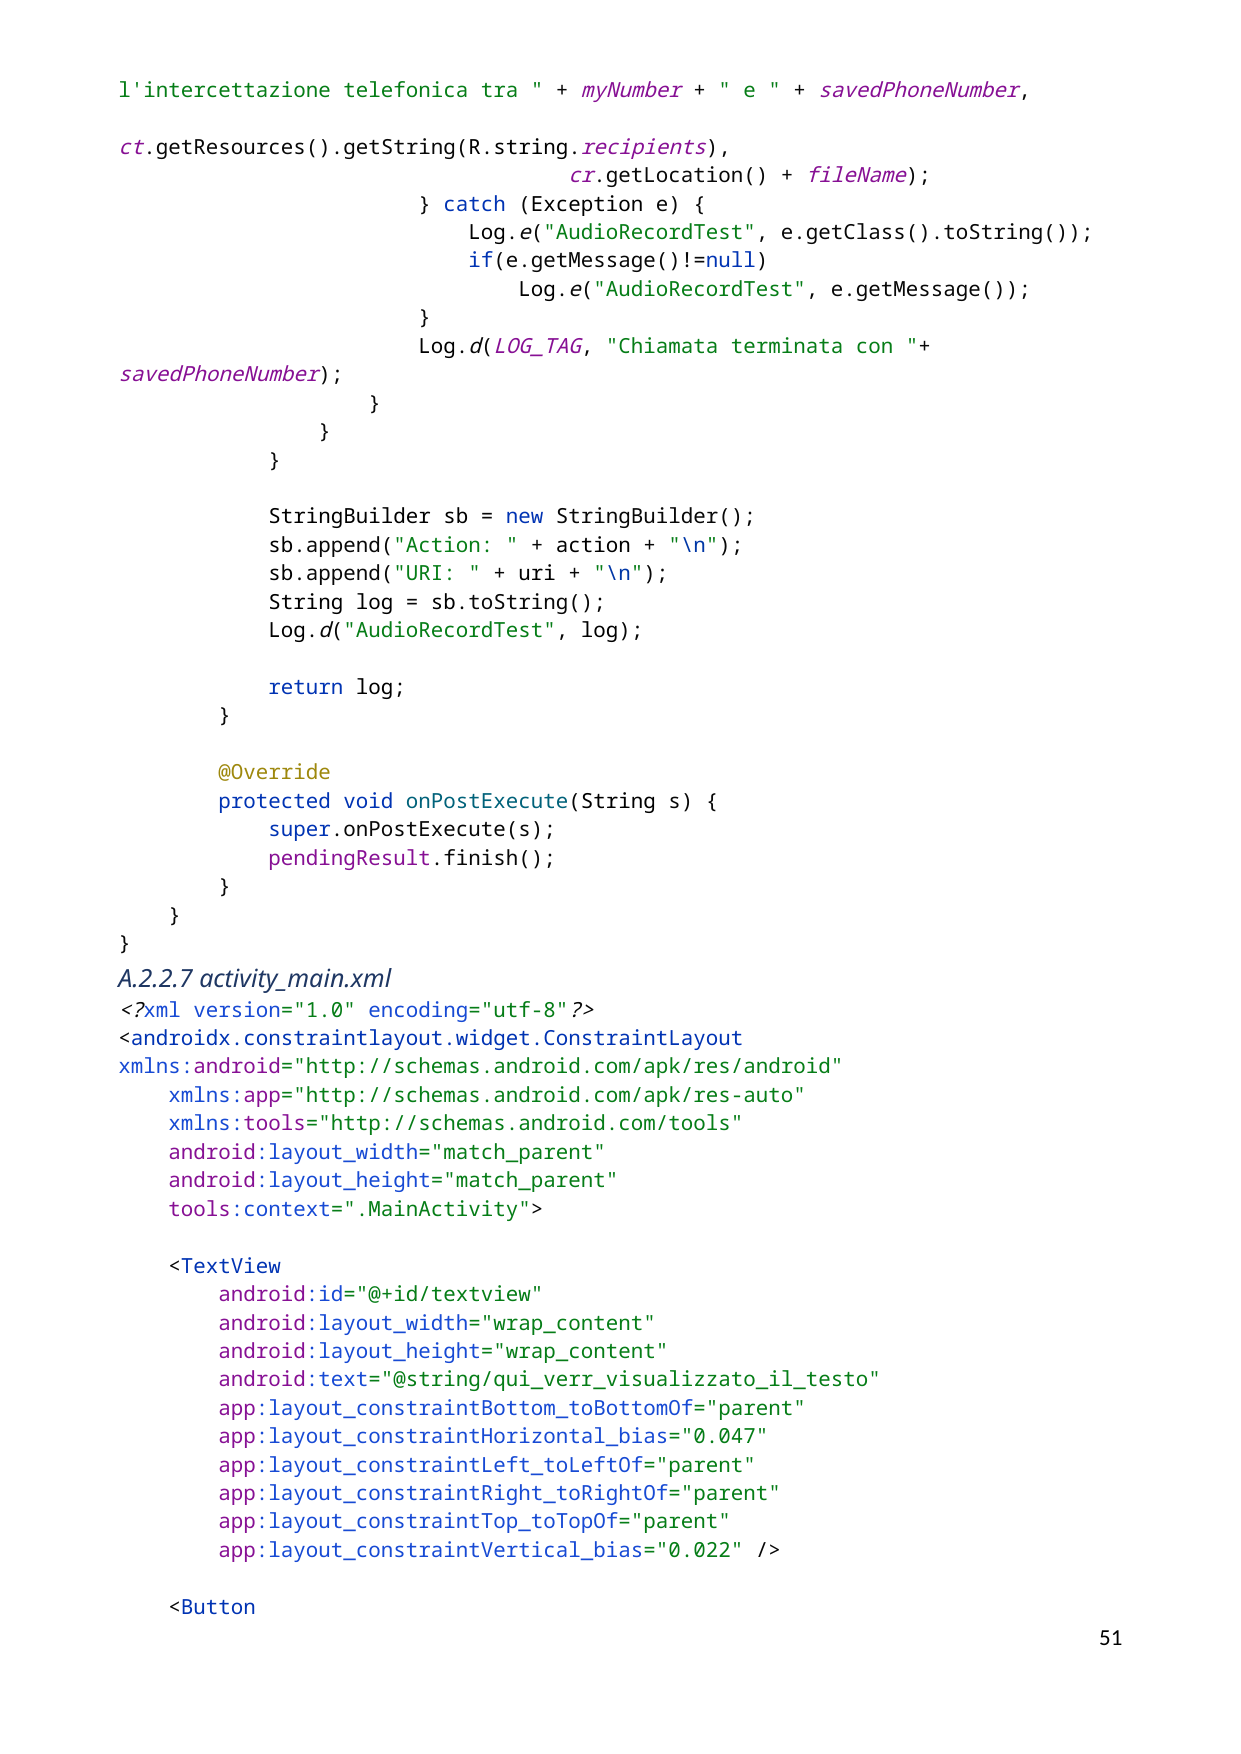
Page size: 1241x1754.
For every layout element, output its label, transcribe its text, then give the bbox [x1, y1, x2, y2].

subtitle A.2.2.7 activity_main.xml [118, 961, 1122, 995]
text <?xml version="1.0" encoding="utf-8"?> <androidx.constraintlayout.widget.ConstraintLayout xmlns:android="http://schemas.android.com/apk/res/android" xmlns:app="http://schemas.android.com/apk/res-auto" xmlns:tools="http://schemas.android.com/tools" android:layout_width="match_parent" android:layout_height="match_parent" tools:context=".MainActivity"> <TextView android:id="@+id/textview" android:layout_width="wrap_content" android:layout_height="wrap_content" android:text="@string/qui_verr_visualizzato_il_testo" app:layout_constraintBottom_toBottomOf="parent" app:layout_constraintHorizontal_bias="0.047" app:layout_constraintLeft_toLeftOf="parent" app:layout_constraintRight_toRightOf="parent" app:layout_constraintTop_toTopOf="parent" app:layout_constraintVertical_bias="0.022" /> <Button [118, 995, 1122, 1620]
text l'intercettazione telefonica tra " + myNumber + " e " + savedPhoneNumber, ct.getResources().getString(R.string.recipients), cr.getLocation() + fileName); } catch (Exception e) { Log.e("AudioRecordTest", e.getClass().toString()); if(e.getMessage()!=null) Log.e("AudioRecordTest", e.getMessage()); } Log.d(LOG_TAG, "Chiamata terminata con "+ savedPhoneNumber); } } } StringBuilder sb = new StringBuilder(); sb.append("Action: " + action + "\n"); sb.append("URI: " + uri + "\n"); String log = sb.toString(); Log.d("AudioRecordTest", log); return log; } @Override protected void onPostExecute(String s) { super.onPostExecute(s); pendingResult.finish(); } } } [118, 75, 1122, 957]
